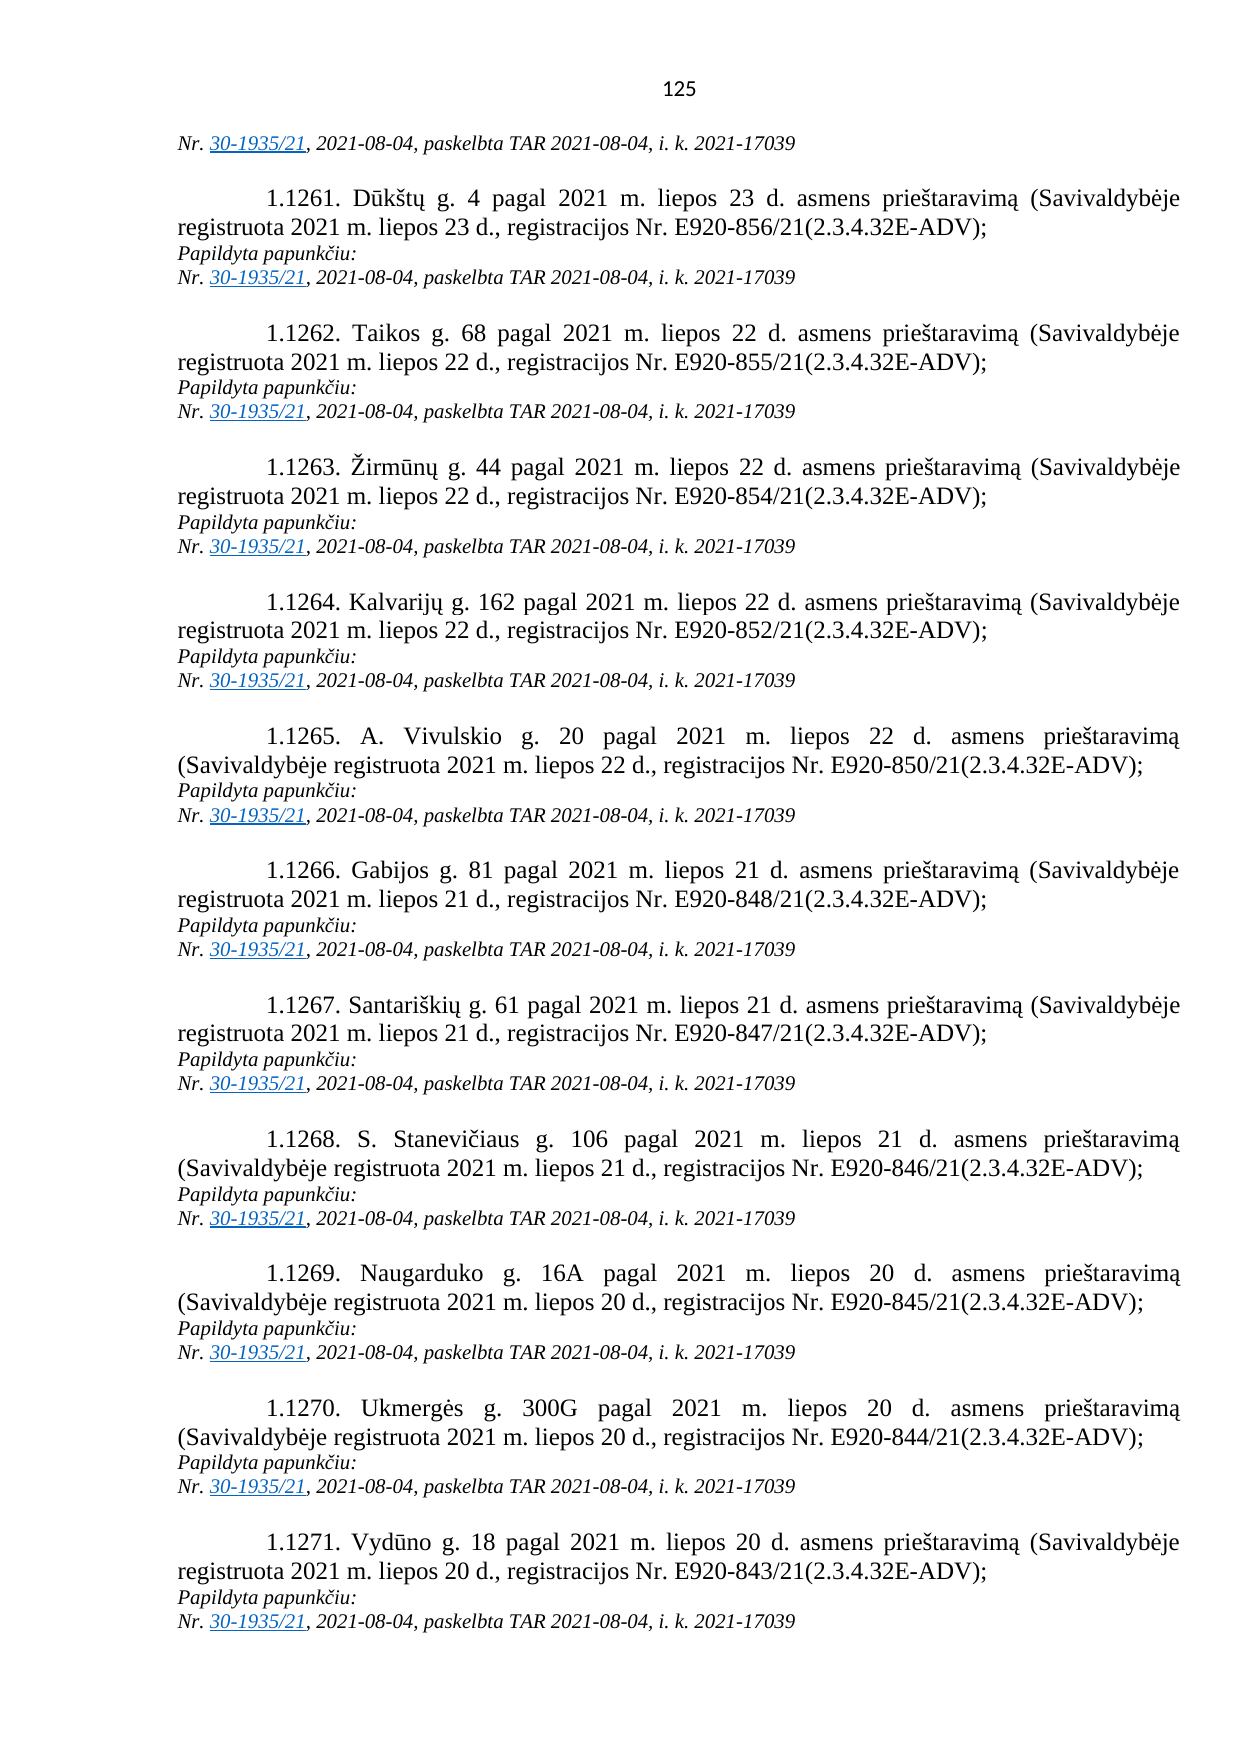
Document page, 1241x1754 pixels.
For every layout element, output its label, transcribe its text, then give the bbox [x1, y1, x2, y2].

text Nr. 30-1935/21, 2021-08-04, paskelbta TAR 2021-08-04, i. k. 2021-17039 [177, 1206, 1181, 1230]
text Papildyta papunkčiu: [177, 1182, 1181, 1206]
text Papildyta papunkčiu: [177, 1450, 1181, 1474]
text Papildyta papunkčiu: [177, 375, 1181, 399]
text Nr. 30-1935/21, 2021-08-04, paskelbta TAR 2021-08-04, i. k. 2021-17039 [177, 1609, 1181, 1633]
text Nr. 30-1935/21, 2021-08-04, paskelbta TAR 2021-08-04, i. k. 2021-17039 [177, 399, 1181, 423]
text 1.1269. Naugarduko g. 16A pagal 2021 m. liepos 20 d. asmens prieštaravimą (Savivaldybėje registruota 2021 m. liepos 20 d., registracijos Nr. E920-845/21(2.3.4.32E-ADV); [177, 1258, 1181, 1316]
text 1.1262. Taikos g. 68 pagal 2021 m. liepos 22 d. asmens prieštaravimą (Savivaldybėje registruota 2021 m. liepos 22 d., registracijos Nr. E920-855/21(2.3.4.32E-ADV); [177, 318, 1181, 375]
text Nr. 30-1935/21, 2021-08-04, paskelbta TAR 2021-08-04, i. k. 2021-17039 [177, 937, 1181, 961]
text 1.1264. Kalvarijų g. 162 pagal 2021 m. liepos 22 d. asmens prieštaravimą (Savivaldybėje registruota 2021 m. liepos 22 d., registracijos Nr. E920-852/21(2.3.4.32E-ADV); [177, 587, 1181, 644]
text Papildyta papunkčiu: [177, 241, 1181, 265]
text Nr. 30-1935/21, 2021-08-04, paskelbta TAR 2021-08-04, i. k. 2021-17039 [177, 1340, 1181, 1364]
text Nr. 30-1935/21, 2021-08-04, paskelbta TAR 2021-08-04, i. k. 2021-17039 [177, 668, 1181, 692]
text Nr. 30-1935/21, 2021-08-04, paskelbta TAR 2021-08-04, i. k. 2021-17039 [177, 534, 1181, 558]
text Papildyta papunkčiu: [177, 644, 1181, 668]
text 1.1268. S. Stanevičiaus g. 106 pagal 2021 m. liepos 21 d. asmens prieštaravimą (Savivaldybėje registruota 2021 m. liepos 21 d., registracijos Nr. E920-846/21(2.3.4.32E-ADV); [177, 1124, 1181, 1182]
text Papildyta papunkčiu: [177, 913, 1181, 937]
text 1.1263. Žirmūnų g. 44 pagal 2021 m. liepos 22 d. asmens prieštaravimą (Savivaldybėje registruota 2021 m. liepos 22 d., registracijos Nr. E920-854/21(2.3.4.32E-ADV); [177, 452, 1181, 510]
text Papildyta papunkčiu: [177, 1585, 1181, 1609]
text 1.1265. A. Vivulskio g. 20 pagal 2021 m. liepos 22 d. asmens prieštaravimą (Savivaldybėje registruota 2021 m. liepos 22 d., registracijos Nr. E920-850/21(2.3.4.32E-ADV); [177, 721, 1181, 778]
text Nr. 30-1935/21, 2021-08-04, paskelbta TAR 2021-08-04, i. k. 2021-17039 [177, 131, 1181, 155]
text Nr. 30-1935/21, 2021-08-04, paskelbta TAR 2021-08-04, i. k. 2021-17039 [177, 265, 1181, 289]
text 1.1261. Dūkštų g. 4 pagal 2021 m. liepos 23 d. asmens prieštaravimą (Savivaldybėje registruota 2021 m. liepos 23 d., registracijos Nr. E920-856/21(2.3.4.32E-ADV); [177, 183, 1181, 241]
text Nr. 30-1935/21, 2021-08-04, paskelbta TAR 2021-08-04, i. k. 2021-17039 [177, 1474, 1181, 1498]
text Papildyta papunkčiu: [177, 1047, 1181, 1071]
text Nr. 30-1935/21, 2021-08-04, paskelbta TAR 2021-08-04, i. k. 2021-17039 [177, 1071, 1181, 1095]
text Nr. 30-1935/21, 2021-08-04, paskelbta TAR 2021-08-04, i. k. 2021-17039 [177, 802, 1181, 827]
text Papildyta papunkčiu: [177, 510, 1181, 534]
text 1.1270. Ukmergės g. 300G pagal 2021 m. liepos 20 d. asmens prieštaravimą (Savivaldybėje registruota 2021 m. liepos 20 d., registracijos Nr. E920-844/21(2.3.4.32E-ADV); [177, 1393, 1181, 1450]
text Papildyta papunkčiu: [177, 778, 1181, 802]
text 1.1271. Vydūno g. 18 pagal 2021 m. liepos 20 d. asmens prieštaravimą (Savivaldybėje registruota 2021 m. liepos 20 d., registracijos Nr. E920-843/21(2.3.4.32E-ADV); [177, 1527, 1181, 1585]
text Papildyta papunkčiu: [177, 1316, 1181, 1340]
text 1.1266. Gabijos g. 81 pagal 2021 m. liepos 21 d. asmens prieštaravimą (Savivaldybėje registruota 2021 m. liepos 21 d., registracijos Nr. E920-848/21(2.3.4.32E-ADV); [177, 855, 1181, 913]
text 1.1267. Santariškių g. 61 pagal 2021 m. liepos 21 d. asmens prieštaravimą (Savivaldybėje registruota 2021 m. liepos 21 d., registracijos Nr. E920-847/21(2.3.4.32E-ADV); [177, 990, 1181, 1047]
